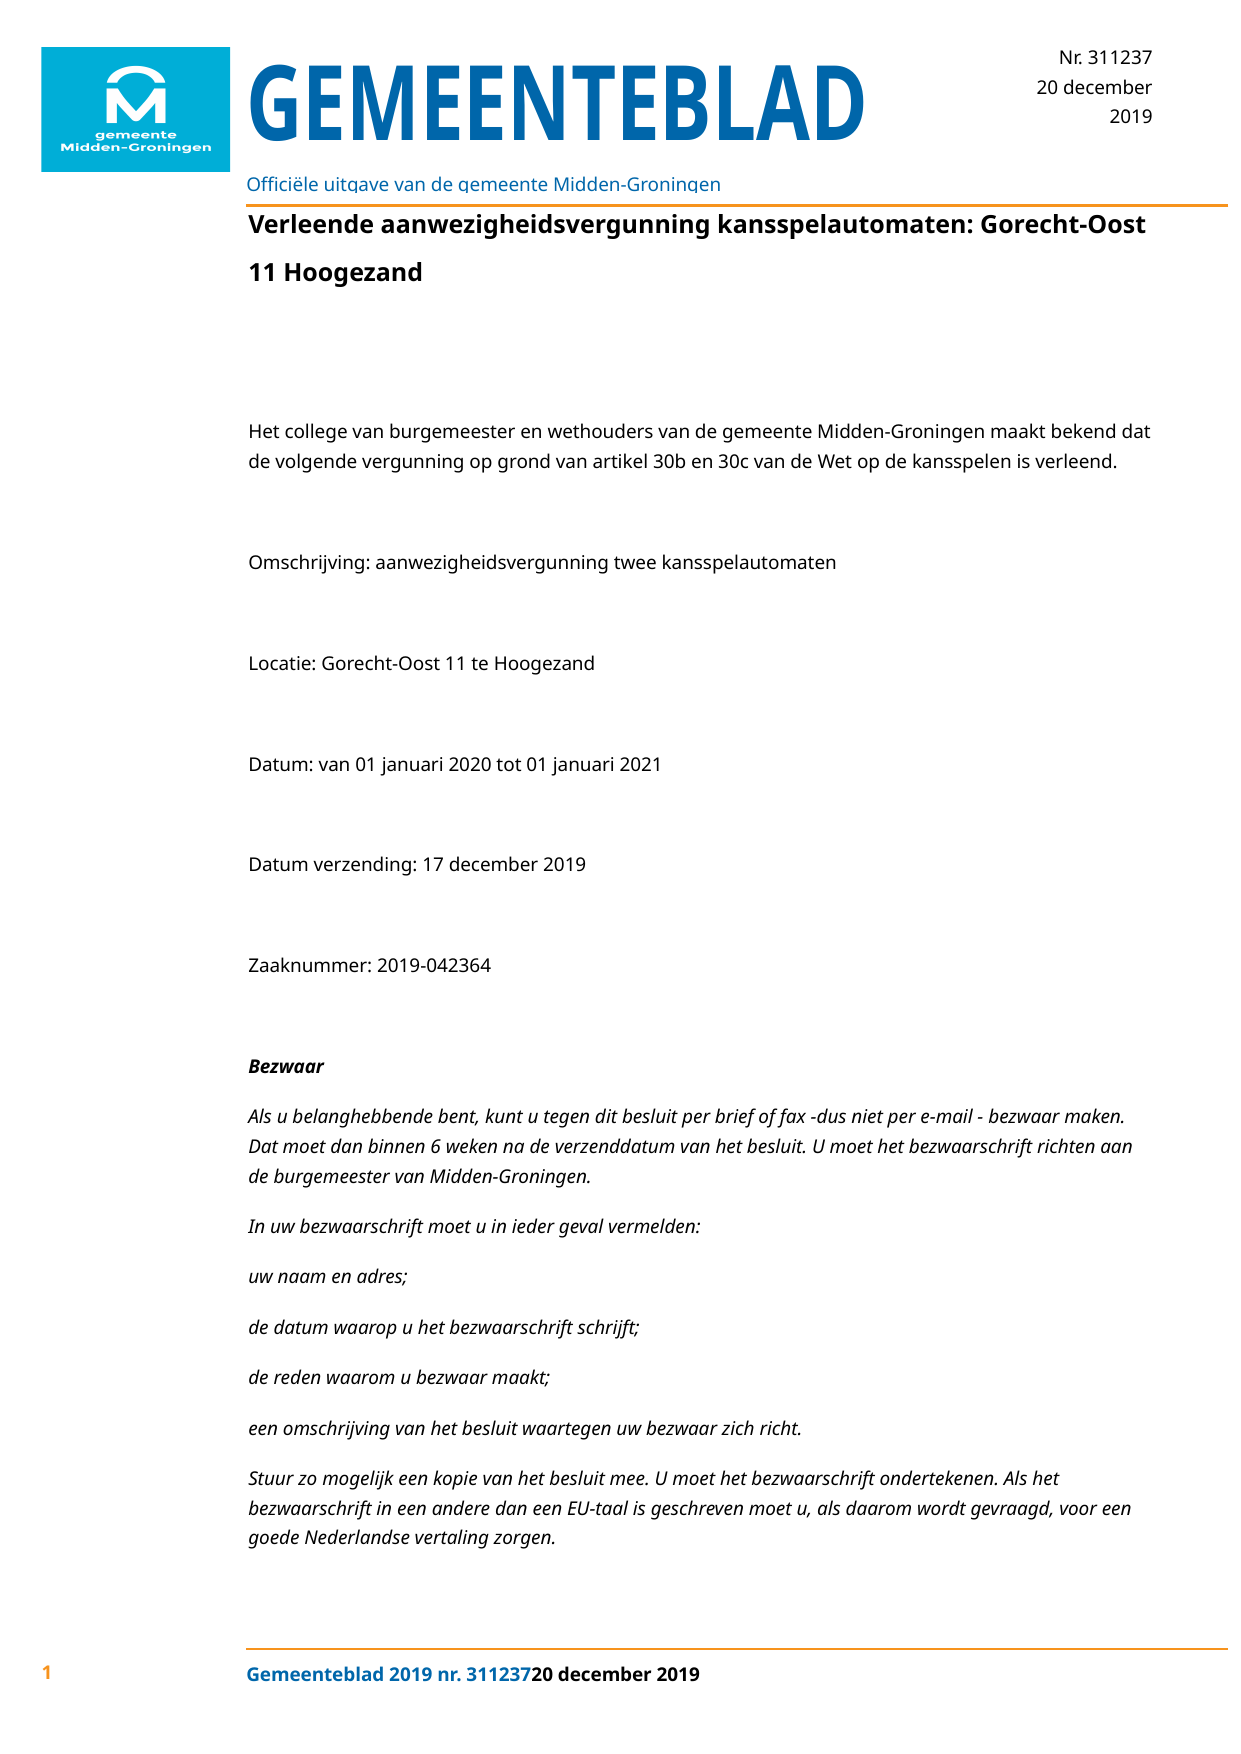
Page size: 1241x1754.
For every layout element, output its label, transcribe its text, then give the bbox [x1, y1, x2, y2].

text Stuur zo mogelijk een kopie van het besluit mee. U moet het bezwaarschrift ondertekenen. Als het bezwaarschrift in een andere dan een EU-taal is geschreven moet u, als daarom wordt gevraagd, voor een goede Nederlandse vertaling zorgen. [248, 1465, 1152, 1550]
text de reden waarom u bezwaar maakt; [248, 1364, 1152, 1390]
text Verleende aanwezigheidsvergunning kansspelautomaten: Gorecht-Oost 11 Hoogezand [248, 207, 1152, 288]
text Omschrijving: aanwezigheidsvergunning twee kansspelautomaten [248, 549, 1152, 575]
text Locatie: Gorecht-Oost 11 te Hoogezand [248, 650, 1152, 676]
text uw naam en adres; [248, 1264, 1152, 1289]
text Zaaknummer: 2019-042364 [248, 952, 1152, 978]
text Datum: van 01 januari 2020 tot 01 januari 2021 [248, 751, 1152, 777]
text Datum verzending: 17 december 2019 [248, 852, 1152, 877]
text Bezwaar [248, 1053, 1152, 1079]
text Als u belanghebbende bent, kunt u tegen dit besluit per brief of fax -dus niet per e-mail - bezwaar maken. Dat moet dan binnen 6 weken na de verzenddatum van het besluit. U moet het bezwaarschrift richten aan de burgemeester van Midden-Groningen. [248, 1104, 1152, 1189]
picture [107, 89, 165, 122]
text een omschrijving van het besluit waartegen uw bezwaar zich richt. [248, 1415, 1152, 1441]
text Het college van burgemeester en wethouders van de gemeente Midden-Groningen maakt bekend dat de volgende vergunning op grond van artikel 30b en 30c van de Wet op de kansspelen is verleend. [248, 419, 1152, 474]
text de datum waarop u het bezwaarschrift schrijft; [248, 1314, 1152, 1340]
picture [108, 66, 164, 82]
picture [184, 146, 190, 153]
text In uw bezwaarschrift moet u in ieder geval vermelden: [248, 1213, 1152, 1239]
